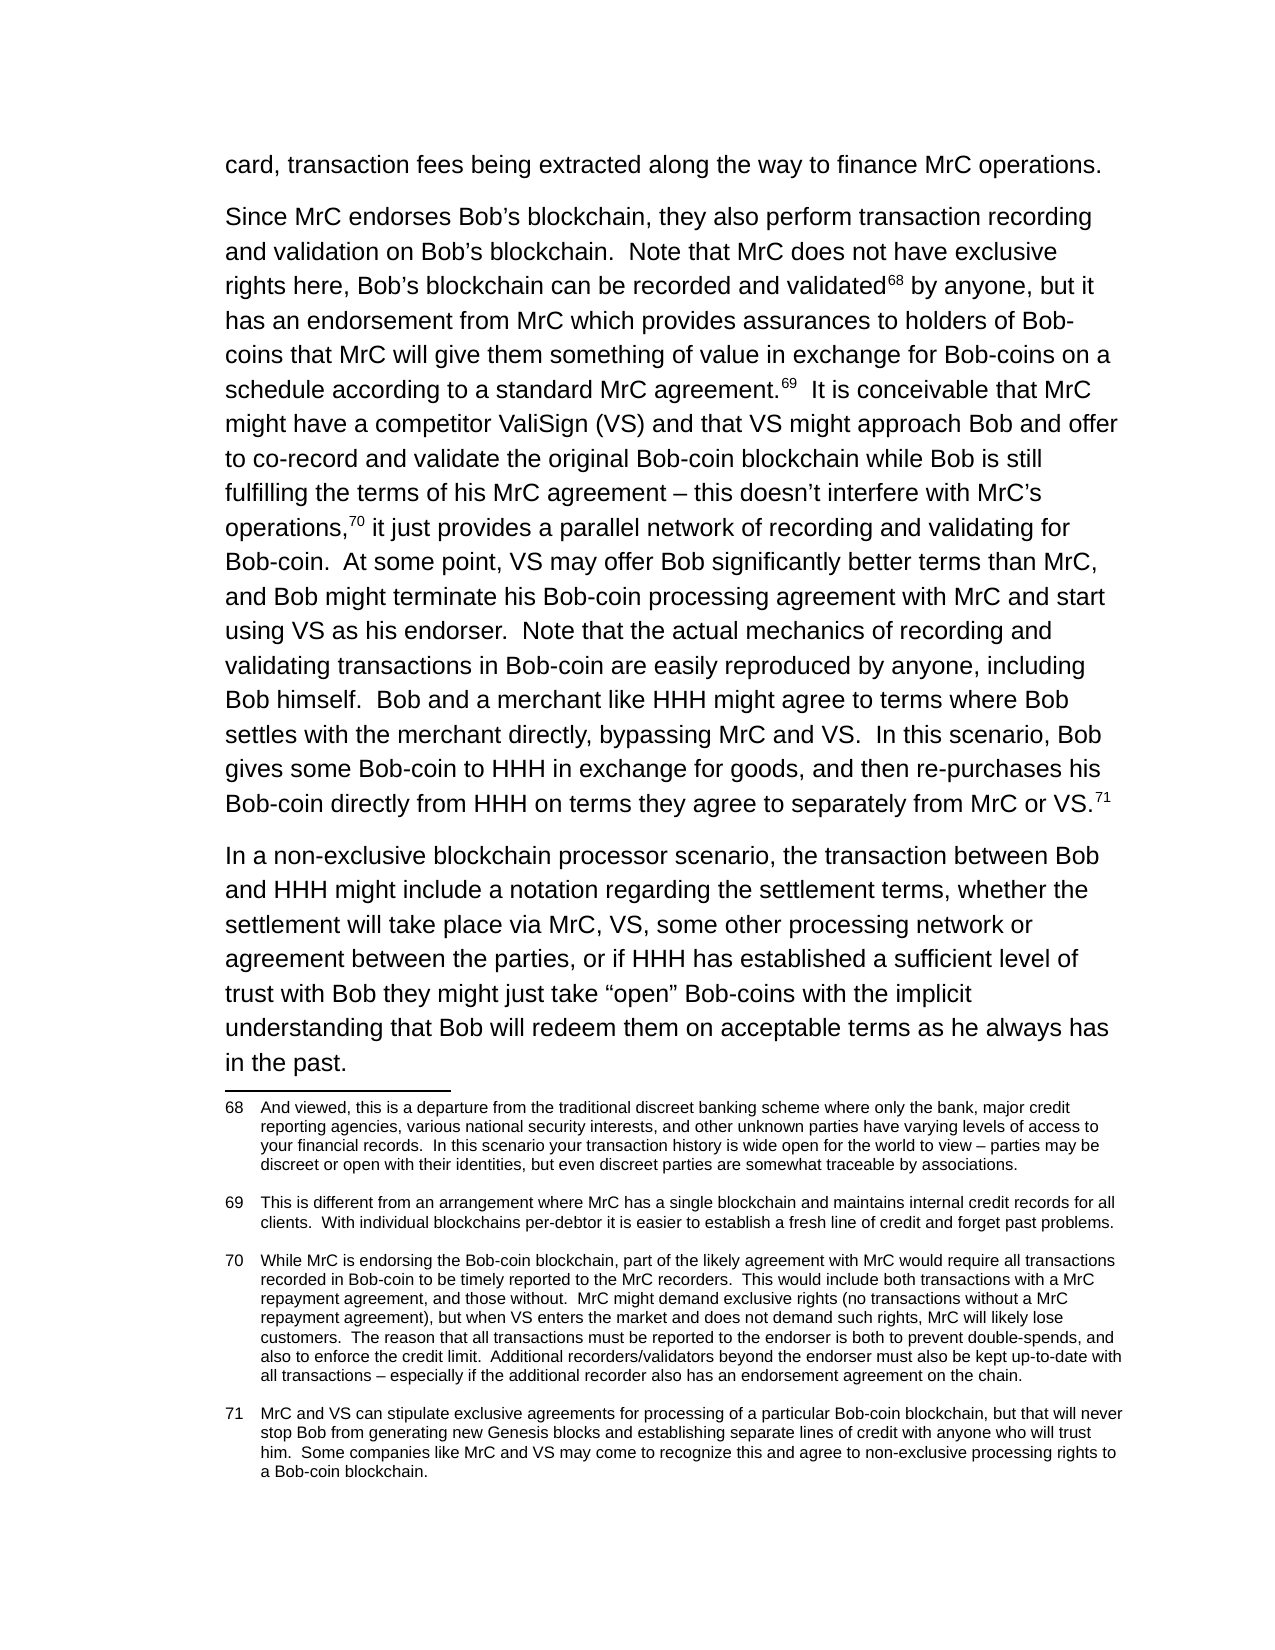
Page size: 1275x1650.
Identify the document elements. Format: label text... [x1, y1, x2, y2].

text This is different from an arrangement where MrC has a single blockchain and maintains internal credit records for all clients. With individual blockchains per-debtor it is easier to establish a fresh line of credit and forget past problems. [225, 1193, 1125, 1232]
text While MrC is endorsing the Bob-coin blockchain, part of the likely agreement with MrC would require all transactions recorded in Bob-coin to be timely reported to the MrC recorders. This would include both transactions with a MrC repayment agreement, and those without. MrC might demand exclusive rights (no transactions without a MrC repayment agreement), but when VS enters the market and does not demand such rights, MrC will likely lose customers. The reason that all transactions must be reported to the endorser is both to prevent double-spends, and also to enforce the credit limit. Additional recorders/validators beyond the endorser must also be kept up-to-date with all transactions – especially if the additional recorder also has an endorsement agreement on the chain. [225, 1251, 1125, 1385]
text And viewed, this is a departure from the traditional discreet banking scheme where only the bank, major credit reporting agencies, various national security interests, and other unknown parties have varying levels of access to your financial records. In this scenario your transaction history is wide open for the world to view – parties may be discreet or open with their identities, but even discreet parties are somewhat traceable by associations. [225, 1097, 1125, 1174]
text MrC and VS can stipulate exclusive agreements for processing of a particular Bob-coin blockchain, but that will never stop Bob from generating new Genesis blocks and establishing separate lines of credit with anyone who will trust him. Some companies like MrC and VS may come to recognize this and agree to non-exclusive processing rights to a Bob-coin blockchain. [225, 1404, 1125, 1481]
text In a non-exclusive blockchain processor scenario, the transaction between Bob and HHH might include a notation regarding the settlement terms, whether the settlement will take place via MrC, VS, some other processing network or agreement between the parties, or if HHH has established a sufficient level of trust with Bob they might just take “open” Bob-coins with the implicit understanding that Bob will redeem them on acceptable terms as he always has in the past. [225, 841, 1125, 1077]
text card, transaction fees being extracted along the way to finance MrC operations. [225, 150, 1125, 179]
text Since MrC endorses Bob’s blockchain, they also perform transaction recording and validation on Bob’s blockchain. Note that MrC does not have exclusive rights here, Bob’s blockchain can be recorded and validated by anyone, but it has an endorsement from MrC which provides assurances to holders of Bob-coins that MrC will give them something of value in exchange for Bob-coins on a schedule according to a standard MrC agreement. It is conceivable that MrC might have a competitor ValiSign (VS) and that VS might approach Bob and offer to co-record and validate the original Bob-coin blockchain while Bob is still fulfilling the terms of his MrC agreement – this doesn’t interfere with MrC’s operations, it just provides a parallel network of recording and validating for Bob-coin. At some point, VS may offer Bob significantly better terms than MrC, and Bob might terminate his Bob-coin processing agreement with MrC and start using VS as his endorser. Note that the actual mechanics of recording and validating transactions in Bob-coin are easily reproduced by anyone, including Bob himself. Bob and a merchant like HHH might agree to terms where Bob settles with the merchant directly, bypassing MrC and VS. In this scenario, Bob gives some Bob-coin to HHH in exchange for goods, and then re-purchases his Bob-coin directly from HHH on terms they agree to separately from MrC or VS. [225, 202, 1125, 817]
